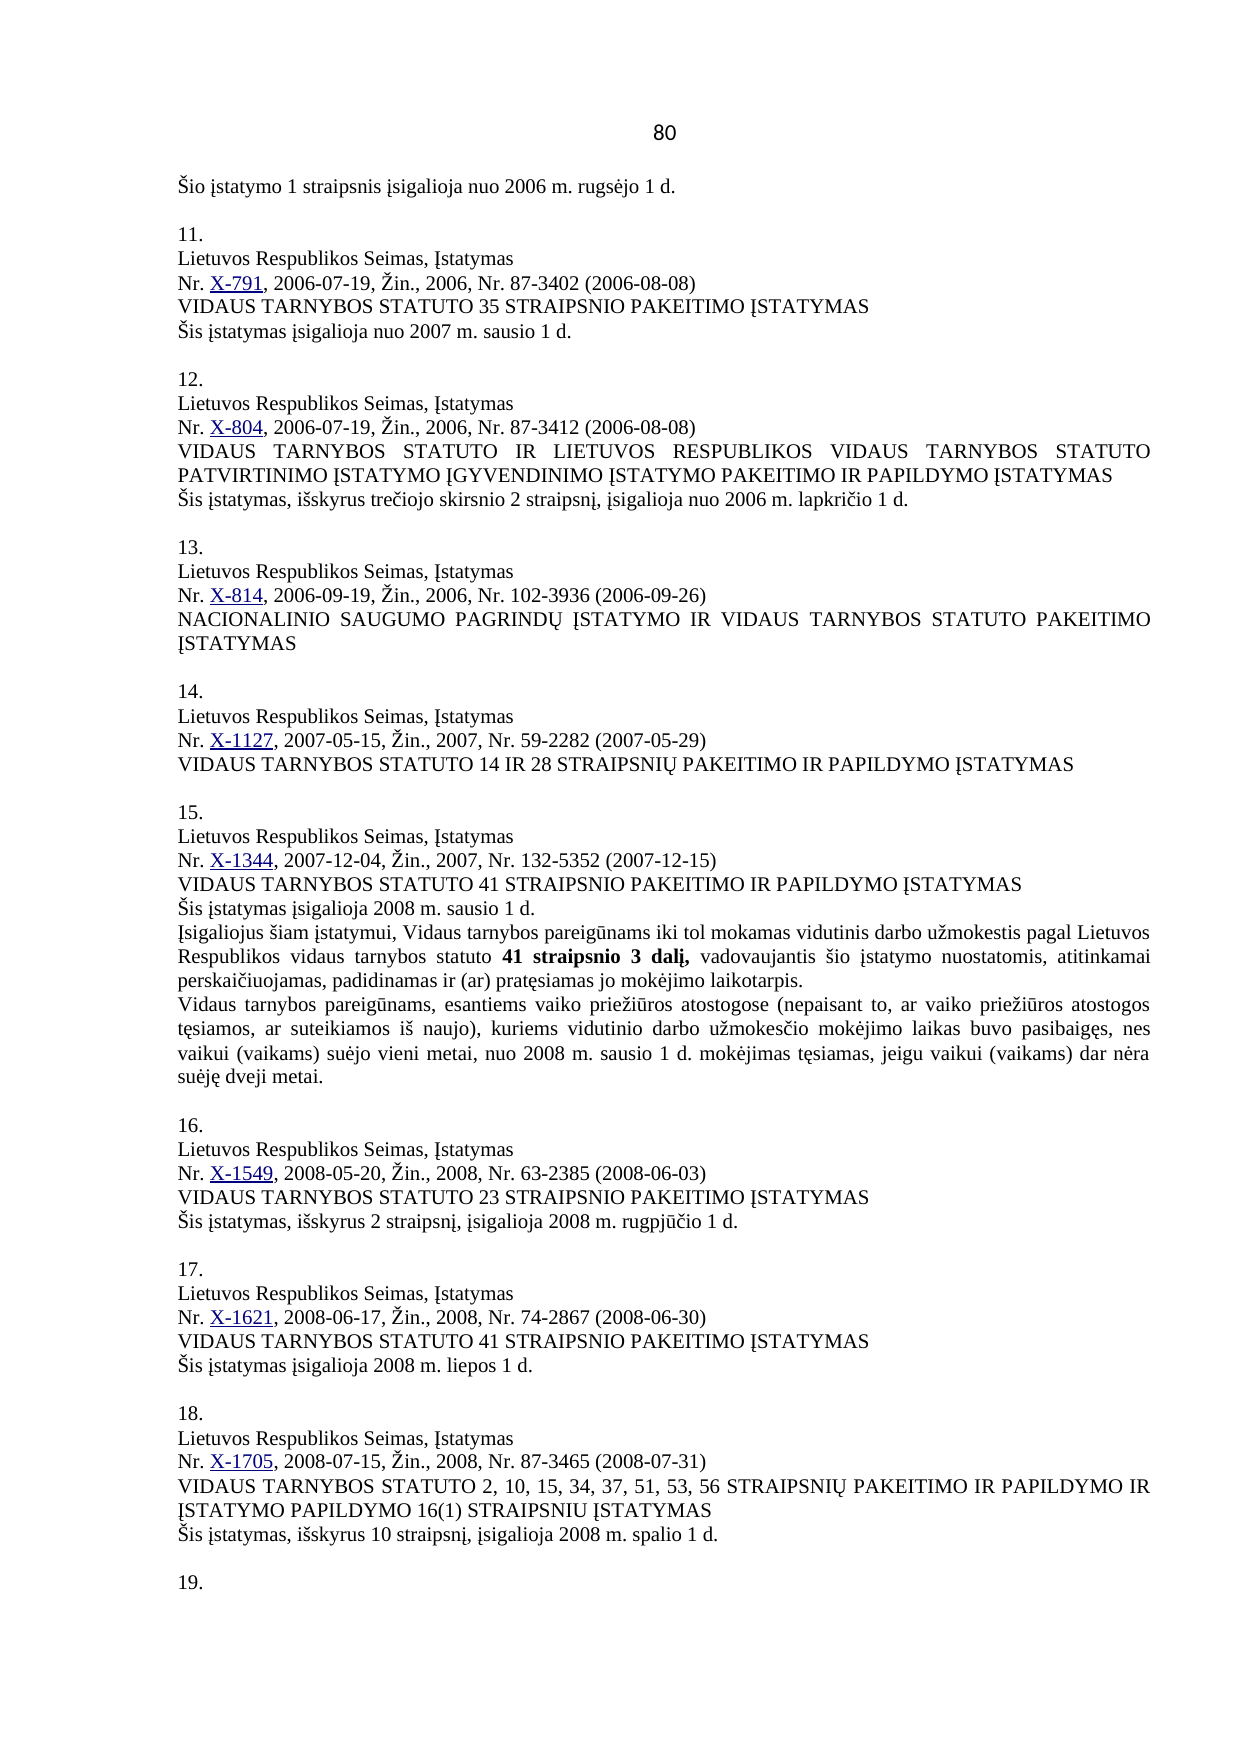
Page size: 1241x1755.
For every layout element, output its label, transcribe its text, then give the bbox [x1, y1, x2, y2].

text NACIONALINIO SAUGUMO PAGRINDŲ ĮSTATYMO IR VIDAUS TARNYBOS STATUTO PAKEITIMO ĮSTATYMAS [177, 607, 1152, 655]
text VIDAUS TARNYBOS STATUTO IR LIETUVOS RESPUBLIKOS VIDAUS TARNYBOS STATUTO PATVIRTINIMO ĮSTATYMO ĮGYVENDINIMO ĮSTATYMO PAKEITIMO IR PAPILDYMO ĮSTATYMAS [177, 439, 1152, 487]
text Lietuvos Respublikos Seimas, Įstatymas [177, 559, 1152, 583]
text Nr. X-1621, 2008-06-17, Žin., 2008, Nr. 74-2867 (2008-06-30) [177, 1305, 1152, 1329]
text VIDAUS TARNYBOS STATUTO 35 STRAIPSNIO PAKEITIMO ĮSTATYMAS [177, 294, 1152, 318]
text Nr. X-1127, 2007-05-15, Žin., 2007, Nr. 59-2282 (2007-05-29) [177, 728, 1152, 752]
text Šis įstatymas, išskyrus trečiojo skirsnio 2 straipsnį, įsigalioja nuo 2006 m. lapkričio 1 d. [177, 487, 1152, 511]
text Lietuvos Respublikos Seimas, Įstatymas [177, 824, 1152, 848]
text 19. [177, 1570, 1152, 1594]
text 11. [177, 222, 1152, 246]
text Šis įstatymas įsigalioja nuo 2007 m. sausio 1 d. [177, 318, 1152, 343]
text 15. [177, 800, 1152, 824]
text VIDAUS TARNYBOS STATUTO 23 STRAIPSNIO PAKEITIMO ĮSTATYMAS [177, 1185, 1152, 1209]
text Lietuvos Respublikos Seimas, Įstatymas [177, 1425, 1152, 1449]
text VIDAUS TARNYBOS STATUTO 2, 10, 15, 34, 37, 51, 53, 56 STRAIPSNIŲ PAKEITIMO IR PAPILDYMO IR ĮSTATYMO PAPILDYMO 16(1) STRAIPSNIU ĮSTATYMAS [177, 1473, 1152, 1522]
text Nr. X-791, 2006-07-19, Žin., 2006, Nr. 87-3402 (2006-08-08) [177, 270, 1152, 294]
text Nr. X-804, 2006-07-19, Žin., 2006, Nr. 87-3412 (2006-08-08) [177, 415, 1152, 439]
text Lietuvos Respublikos Seimas, Įstatymas [177, 246, 1152, 270]
text Šio įstatymo 1 straipsnis įsigalioja nuo 2006 m. rugsėjo 1 d. [177, 174, 1152, 198]
text Lietuvos Respublikos Seimas, Įstatymas [177, 703, 1152, 728]
text 12. [177, 367, 1152, 391]
text Nr. X-814, 2006-09-19, Žin., 2006, Nr. 102-3936 (2006-09-26) [177, 583, 1152, 607]
text Lietuvos Respublikos Seimas, Įstatymas [177, 1137, 1152, 1161]
text Šis įstatymas, išskyrus 10 straipsnį, įsigalioja 2008 m. spalio 1 d. [177, 1522, 1152, 1546]
text VIDAUS TARNYBOS STATUTO 41 STRAIPSNIO PAKEITIMO IR PAPILDYMO ĮSTATYMAS [177, 872, 1152, 896]
text Įsigaliojus šiam įstatymui, Vidaus tarnybos pareigūnams iki tol mokamas vidutinis darbo užmokestis pagal Lietuvos Respublikos vidaus tarnybos statuto 41 straipsnio 3 dalį, vadovaujantis šio įstatymo nuostatomis, atitinkamai perskaičiuojamas, padidinamas ir (ar) pratęsiamas jo mokėjimo laikotarpis. [177, 920, 1152, 992]
text VIDAUS TARNYBOS STATUTO 41 STRAIPSNIO PAKEITIMO ĮSTATYMAS [177, 1329, 1152, 1353]
text Nr. X-1705, 2008-07-15, Žin., 2008, Nr. 87-3465 (2008-07-31) [177, 1449, 1152, 1473]
text Vidaus tarnybos pareigūnams, esantiems vaiko priežiūros atostogose (nepaisant to, ar vaiko priežiūros atostogos tęsiamos, ar suteikiamos iš naujo), kuriems vidutinio darbo užmokesčio mokėjimo laikas buvo pasibaigęs, nes vaikui (vaikams) suėjo vieni metai, nuo 2008 m. sausio 1 d. mokėjimas tęsiamas, jeigu vaikui (vaikams) dar nėra suėję dveji metai. [177, 992, 1152, 1088]
text Lietuvos Respublikos Seimas, Įstatymas [177, 391, 1152, 415]
text 13. [177, 535, 1152, 559]
text Šis įstatymas, išskyrus 2 straipsnį, įsigalioja 2008 m. rugpjūčio 1 d. [177, 1209, 1152, 1233]
text Šis įstatymas įsigalioja 2008 m. sausio 1 d. [177, 896, 1152, 920]
text 17. [177, 1257, 1152, 1281]
text 16. [177, 1113, 1152, 1137]
text 18. [177, 1401, 1152, 1425]
text Šis įstatymas įsigalioja 2008 m. liepos 1 d. [177, 1353, 1152, 1377]
text Nr. X-1344, 2007-12-04, Žin., 2007, Nr. 132-5352 (2007-12-15) [177, 848, 1152, 872]
text 14. [177, 679, 1152, 703]
text Lietuvos Respublikos Seimas, Įstatymas [177, 1281, 1152, 1305]
text VIDAUS TARNYBOS STATUTO 14 IR 28 STRAIPSNIŲ PAKEITIMO IR PAPILDYMO ĮSTATYMAS [177, 752, 1152, 776]
text Nr. X-1549, 2008-05-20, Žin., 2008, Nr. 63-2385 (2008-06-03) [177, 1161, 1152, 1185]
